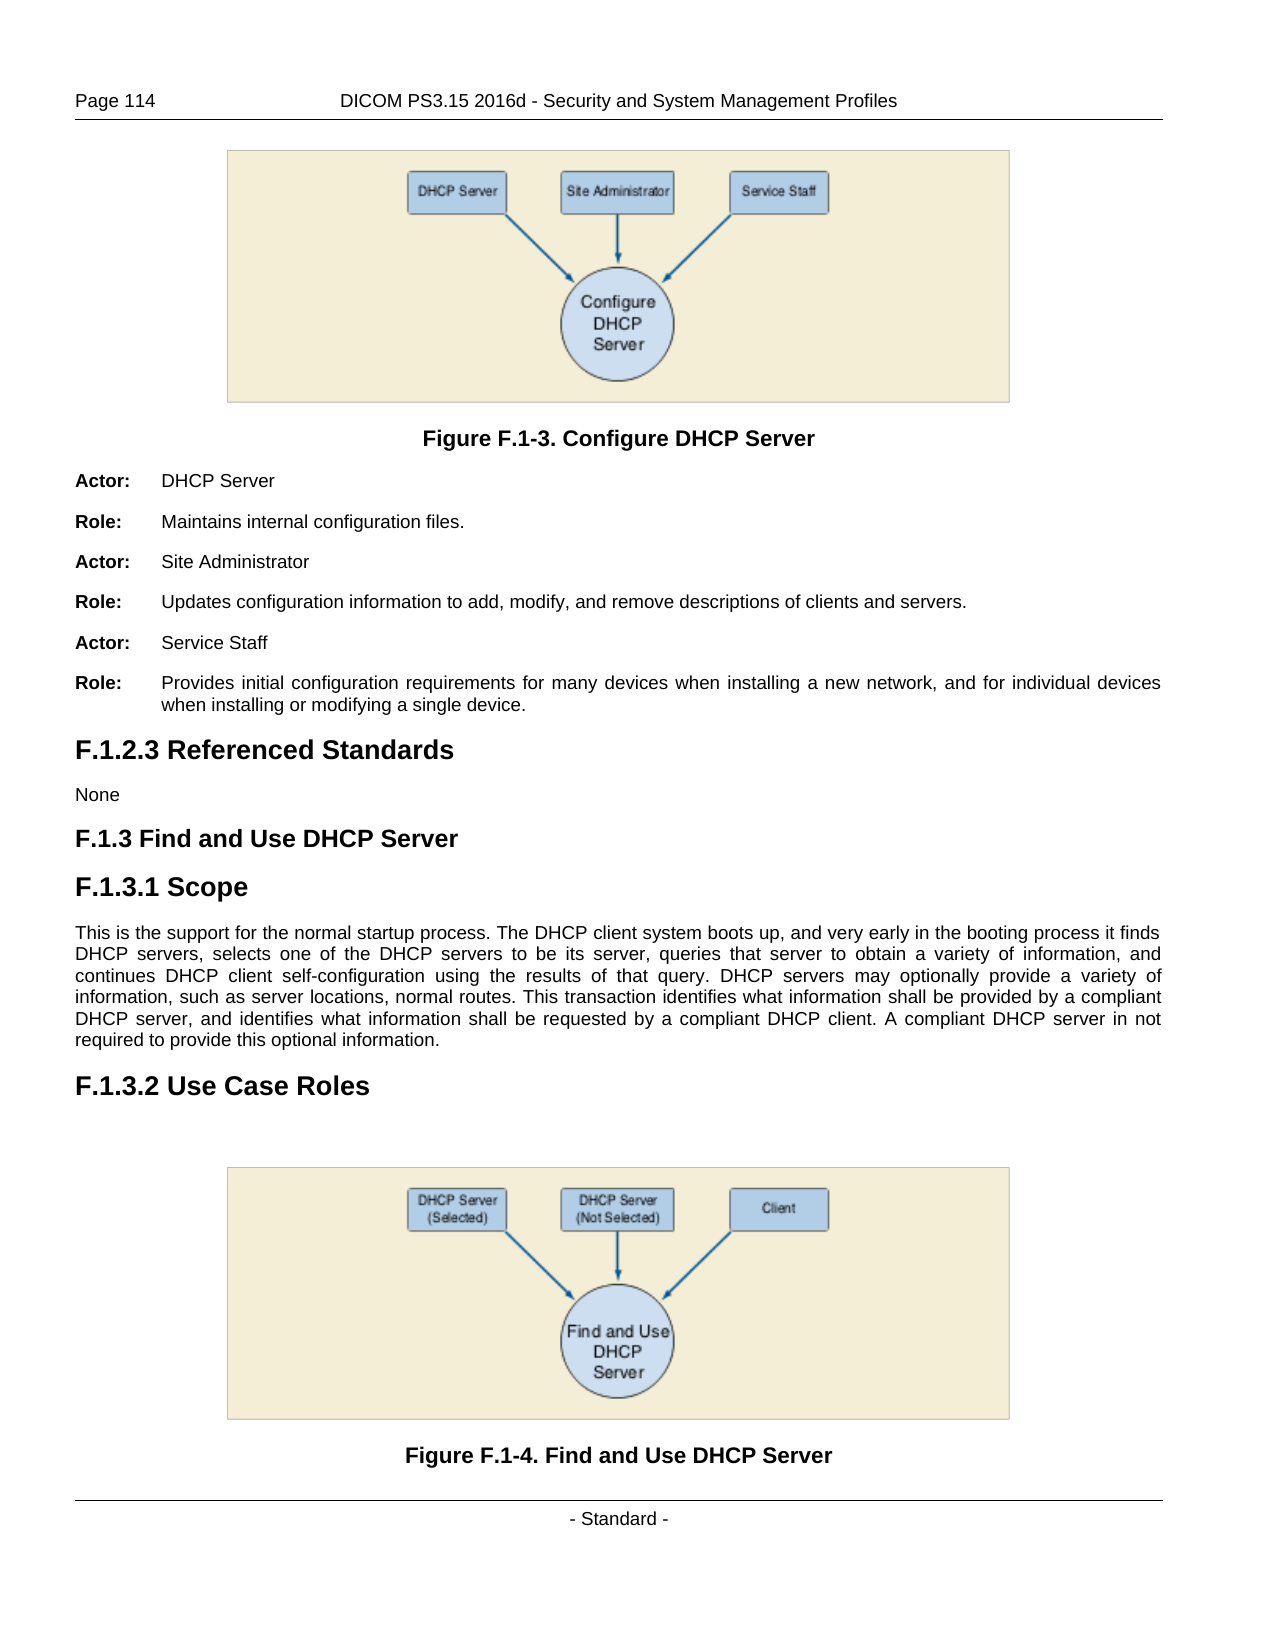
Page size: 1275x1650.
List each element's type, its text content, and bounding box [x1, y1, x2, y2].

text Role: Provides initial configuration requirements for many devices when installing a new network, and for individual devices when installing or modifying a single device. [75, 672, 1162, 715]
text F.1.3 Find and Use DHCP Server [75, 824, 1162, 853]
text Figure F.1-4. Find and Use DHCP Server [75, 1443, 1162, 1468]
text Role: Updates configuration information to add, modify, and remove descriptions of clients and servers. [75, 591, 1162, 613]
text Actor: Service Staff [75, 631, 1162, 653]
text F.1.3.1 Scope [75, 871, 1162, 903]
text F.1.2.3 Referenced Standards [75, 734, 1162, 765]
picture [226, 1167, 1011, 1421]
text F.1.3.2 Use Case Roles [75, 1069, 1162, 1101]
text This is the support for the normal startup process. The DHCP client system boots up, and very early in the booting process it finds DHCP servers, selects one of the DHCP servers to be its server, queries that server to obtain a variety of information, and continues DHCP client self-configuration using the results of that query. DHCP servers may optionally provide a variety of information, such as server locations, normal routes. This transaction identifies what information shall be provided by a compliant DHCP server, and identifies what information shall be requested by a compliant DHCP client. A compliant DHCP server in not required to provide this optional information. [75, 921, 1162, 1051]
text None [75, 784, 1162, 805]
text Figure F.1-3. Configure DHCP Server [75, 426, 1162, 451]
text Actor: DHCP Server [75, 470, 1162, 492]
text Actor: Site Administrator [75, 551, 1162, 572]
text Role: Maintains internal configuration files. [75, 511, 1162, 532]
picture [226, 150, 1011, 404]
